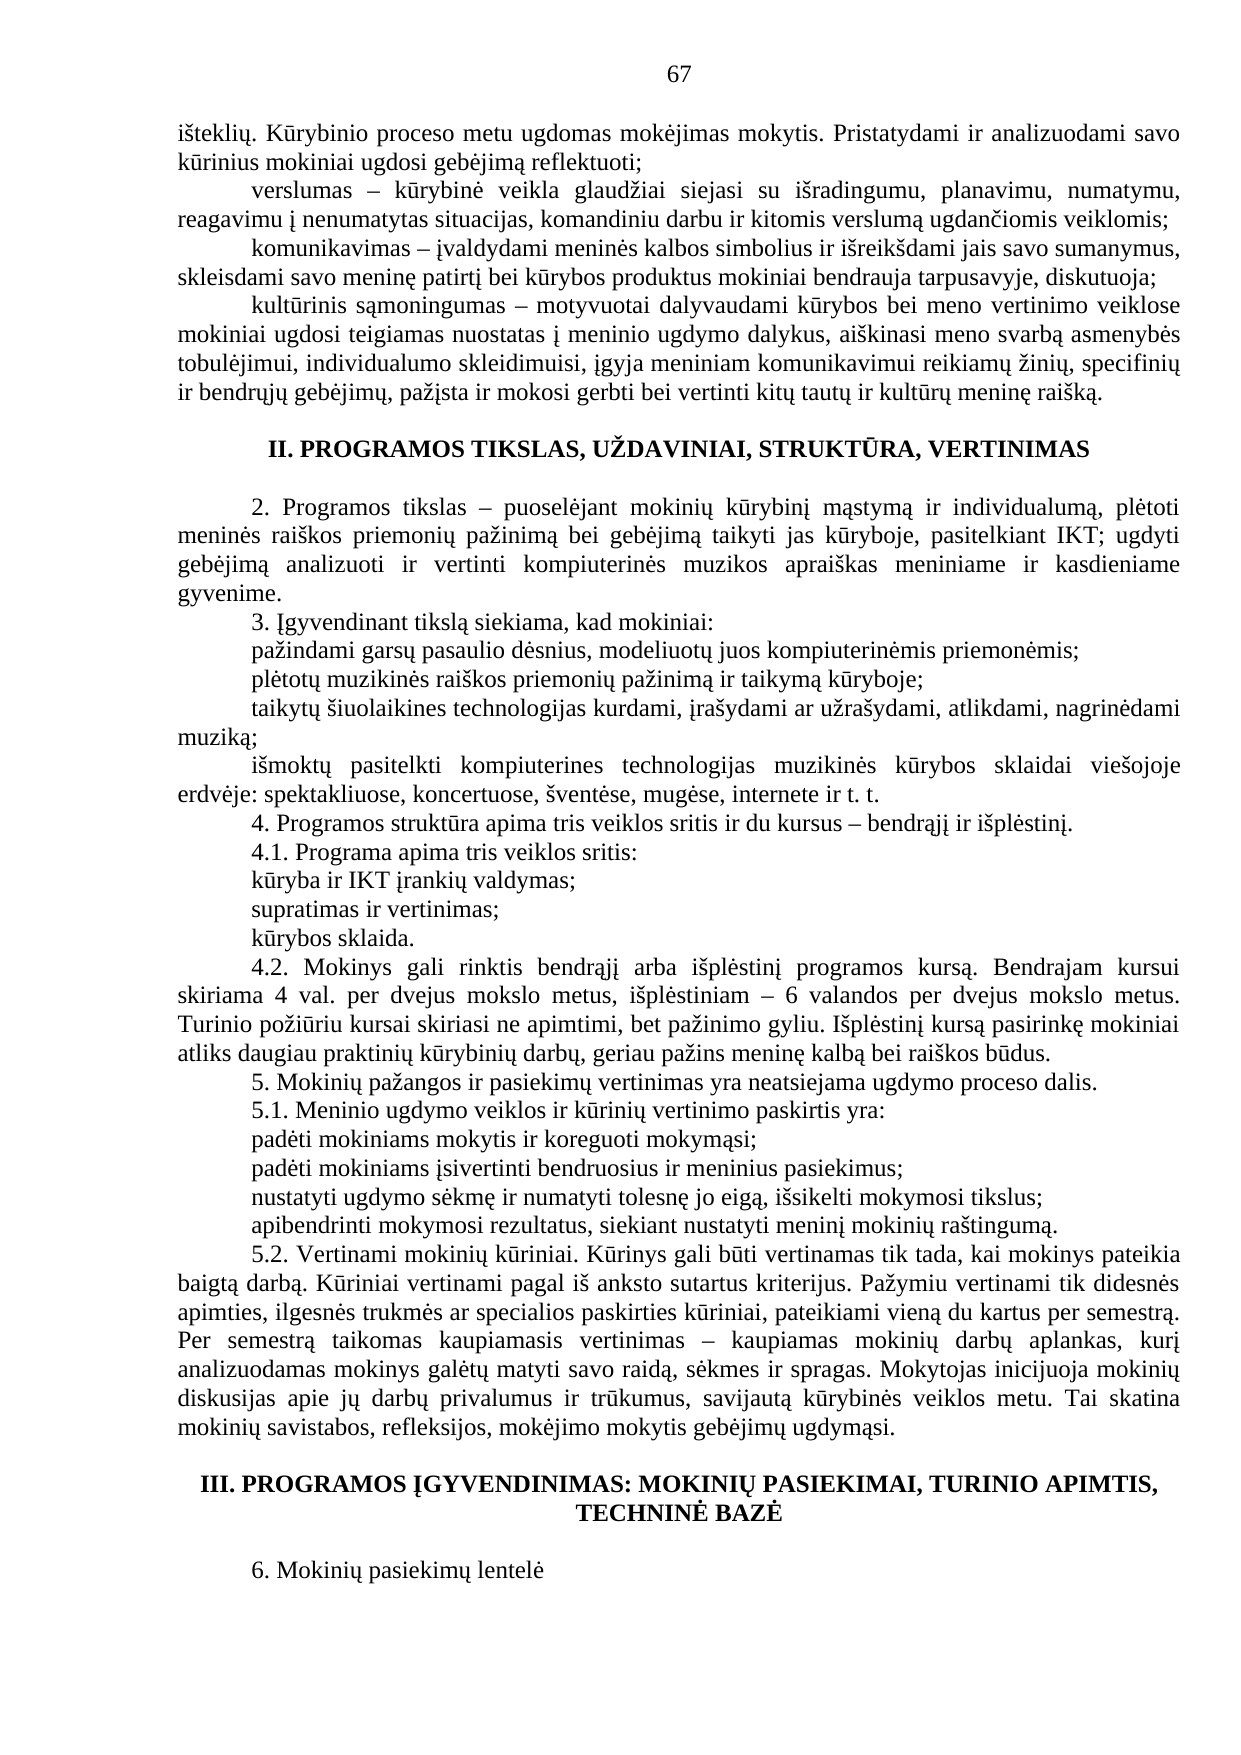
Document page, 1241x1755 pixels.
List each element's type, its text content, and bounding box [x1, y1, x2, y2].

text 3. Įgyvendinant tikslą siekiama, kad mokiniai: [177, 607, 1181, 636]
text III. PROGRAMOS ĮGYVENDINIMAS: MOKINIŲ PASIEKIMAI, TURINIO APIMTIS, TECHNINĖ BAZĖ [177, 1469, 1181, 1527]
text kūrybos sklaida. [177, 923, 1181, 952]
text 4.2. Mokinys gali rinktis bendrąjį arba išplėstinį programos kursą. Bendrajam kursui skiriama 4 val. per dvejus mokslo metus, išplėstiniam – 6 valandos per dvejus mokslo metus. Turinio požiūriu kursai skiriasi ne apimtimi, bet pažinimo gyliu. Išplėstinį kursą pasirinkę mokiniai atliks daugiau praktinių kūrybinių darbų, geriau pažins meninę kalbą bei raiškos būdus. [177, 952, 1181, 1067]
text nustatyti ugdymo sėkmę ir numatyti tolesnę jo eigą, išsikelti mokymosi tikslus; [177, 1182, 1181, 1211]
text pažindami garsų pasaulio dėsnius, modeliuotų juos kompiuterinėmis priemonėmis; [177, 636, 1181, 664]
text apibendrinti mokymosi rezultatus, siekiant nustatyti meninį mokinių raštingumą. [177, 1211, 1181, 1239]
text 6. Mokinių pasiekimų lentelė [177, 1556, 1181, 1584]
text 4. Programos struktūra apima tris veiklos sritis ir du kursus – bendrąjį ir išplėstinį. [177, 808, 1181, 837]
text padėti mokiniams mokytis ir koreguoti mokymąsi; [177, 1124, 1181, 1153]
text komunikavimas – įvaldydami meninės kalbos simbolius ir išreikšdami jais savo sumanymus, skleisdami savo meninę patirtį bei kūrybos produktus mokiniai bendrauja tarpusavyje, diskutuoja; [177, 233, 1181, 291]
text plėtotų muzikinės raiškos priemonių pažinimą ir taikymą kūryboje; [177, 664, 1181, 693]
text 5.1. Meninio ugdymo veiklos ir kūrinių vertinimo paskirtis yra: [177, 1096, 1181, 1124]
text taikytų šiuolaikines technologijas kurdami, įrašydami ar užrašydami, atlikdami, nagrinėdami muziką; [177, 693, 1181, 751]
text kūryba ir IKT įrankių valdymas; [177, 866, 1181, 894]
text II. PROGRAMOS TIKSLAS, UŽDAVINIAI, STRUKTŪRA, VERTINIMAS [177, 434, 1181, 463]
text išteklių. Kūrybinio proceso metu ugdomas mokėjimas mokytis. Pristatydami ir analizuodami savo kūrinius mokiniai ugdosi gebėjimą reflektuoti; [177, 118, 1181, 176]
text 4.1. Programa apima tris veiklos sritis: [177, 837, 1181, 866]
text kultūrinis sąmoningumas – motyvuotai dalyvaudami kūrybos bei meno vertinimo veiklose mokiniai ugdosi teigiamas nuostatas į meninio ugdymo dalykus, aiškinasi meno svarbą asmenybės tobulėjimui, individualumo skleidimuisi, įgyja meniniam komunikavimui reikiamų žinių, specifinių ir bendrųjų gebėjimų, pažįsta ir mokosi gerbti bei vertinti kitų tautų ir kultūrų meninę raišką. [177, 291, 1181, 406]
text 2. Programos tikslas – puoselėjant mokinių kūrybinį mąstymą ir individualumą, plėtoti meninės raiškos priemonių pažinimą bei gebėjimą taikyti jas kūryboje, pasitelkiant IKT; ugdyti gebėjimą analizuoti ir vertinti kompiuterinės muzikos apraiškas meniniame ir kasdieniame gyvenime. [177, 492, 1181, 607]
text padėti mokiniams įsivertinti bendruosius ir meninius pasiekimus; [177, 1153, 1181, 1182]
text 5. Mokinių pažangos ir pasiekimų vertinimas yra neatsiejama ugdymo proceso dalis. [177, 1067, 1181, 1096]
text išmoktų pasitelkti kompiuterines technologijas muzikinės kūrybos sklaidai viešojoje erdvėje: spektakliuose, koncertuose, šventėse, mugėse, internete ir t. t. [177, 751, 1181, 808]
text supratimas ir vertinimas; [177, 894, 1181, 923]
text verslumas – kūrybinė veikla glaudžiai siejasi su išradingumu, planavimu, numatymu, reagavimu į nenumatytas situacijas, komandiniu darbu ir kitomis verslumą ugdančiomis veiklomis; [177, 176, 1181, 233]
text 5.2. Vertinami mokinių kūriniai. Kūrinys gali būti vertinamas tik tada, kai mokinys pateikia baigtą darbą. Kūriniai vertinami pagal iš anksto sutartus kriterijus. Pažymiu vertinami tik didesnės apimties, ilgesnės trukmės ar specialios paskirties kūriniai, pateikiami vieną du kartus per semestrą. Per semestrą taikomas kaupiamasis vertinimas – kaupiamas mokinių darbų aplankas, kurį analizuodamas mokinys galėtų matyti savo raidą, sėkmes ir spragas. Mokytojas inicijuoja mokinių diskusijas apie jų darbų privalumus ir trūkumus, savijautą kūrybinės veiklos metu. Tai skatina mokinių savistabos, refleksijos, mokėjimo mokytis gebėjimų ugdymąsi. [177, 1239, 1181, 1441]
